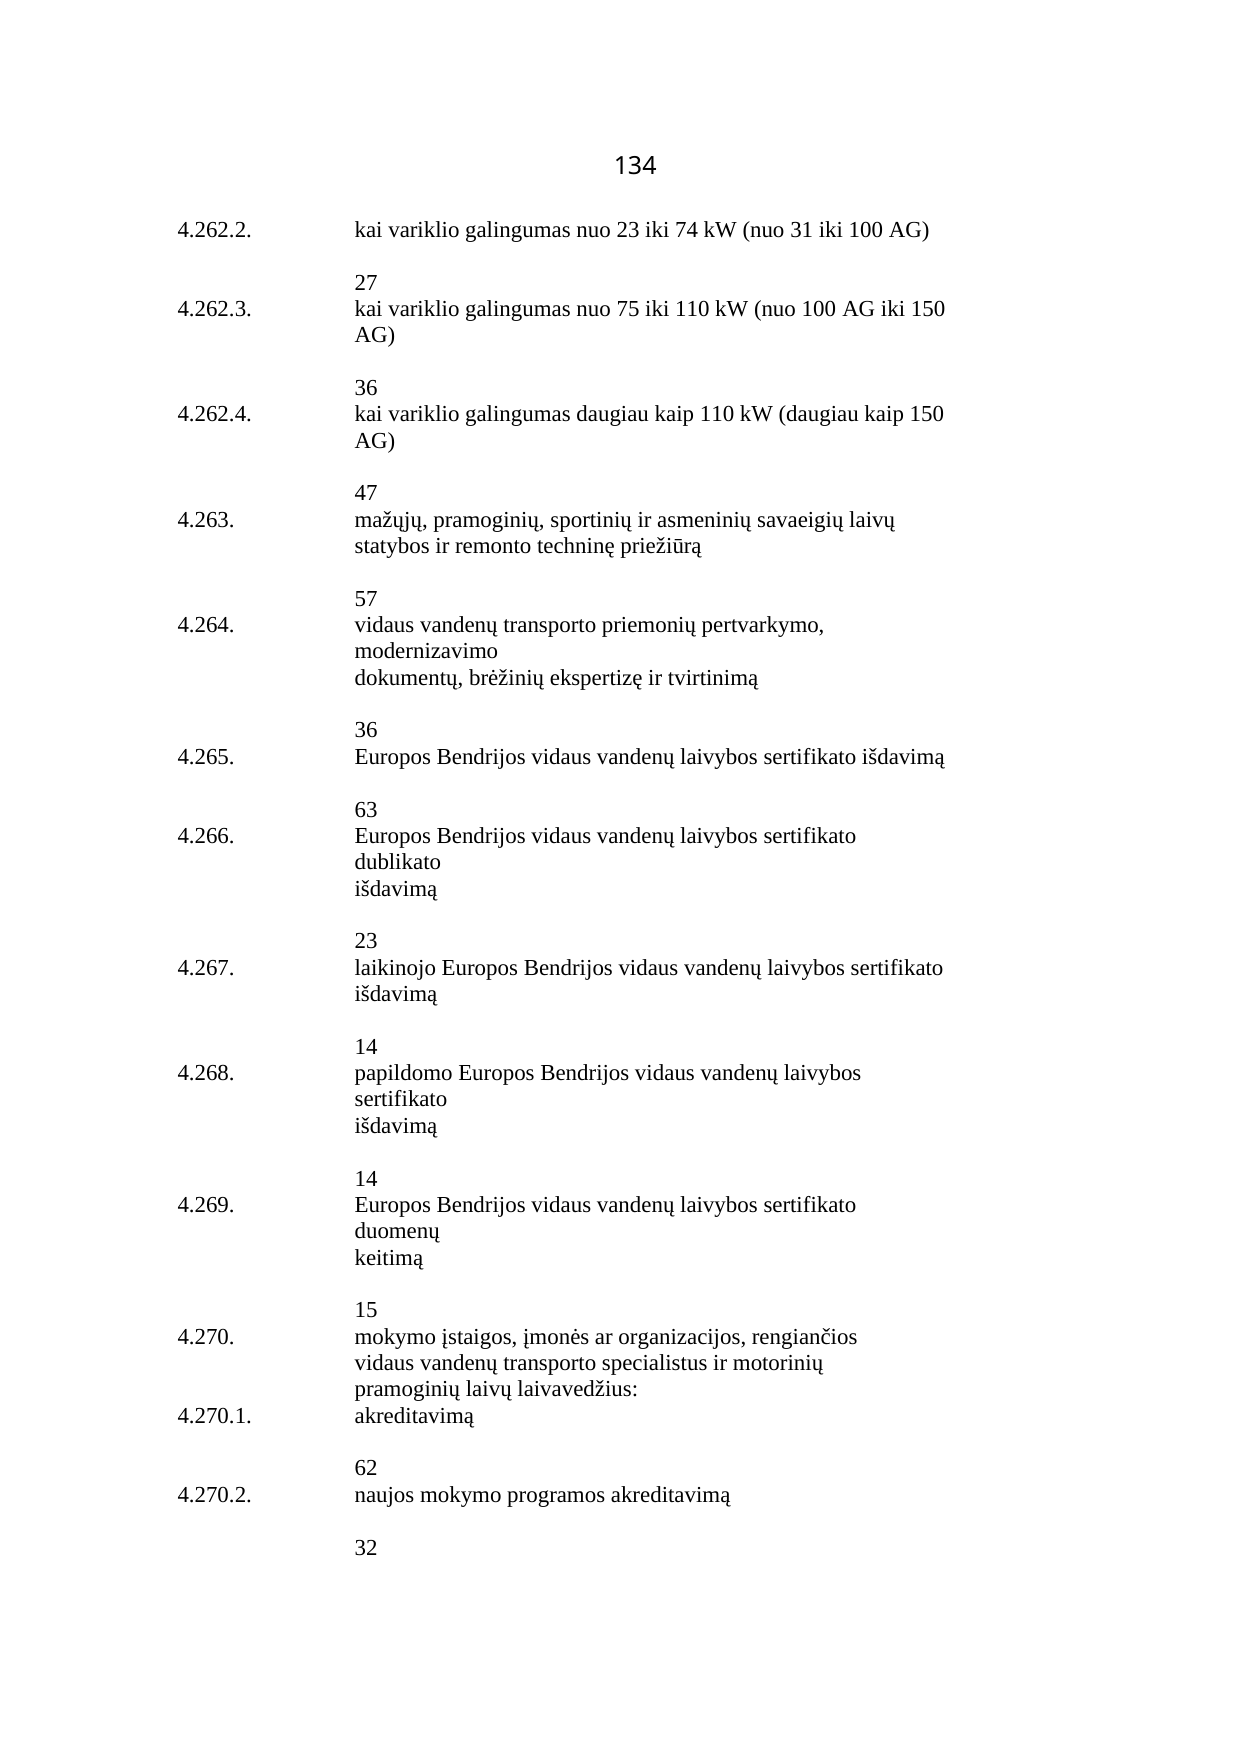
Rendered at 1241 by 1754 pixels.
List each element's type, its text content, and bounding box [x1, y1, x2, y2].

text 4.262.2. kai variklio galingumas nuo 23 iki 74 kW (nuo 31 iki 100 AG) 27 [177, 216, 945, 295]
text 4.262.3. kai variklio galingumas nuo 75 iki 110 kW (nuo 100 AG iki 150 [177, 295, 945, 321]
text 4.266. Europos Bendrijos vidaus vandenų laivybos sertifikato dublikato [177, 822, 945, 875]
text 4.269. Europos Bendrijos vidaus vandenų laivybos sertifikato duomenų [177, 1191, 945, 1244]
text 4.265. Europos Bendrijos vidaus vandenų laivybos sertifikato išdavimą 63 [177, 743, 945, 822]
text 4.267. laikinojo Europos Bendrijos vidaus vandenų laivybos sertifikato [177, 954, 945, 980]
text 4.263. mažųjų, pramoginių, sportinių ir asmeninių savaeigių laivų [177, 506, 945, 532]
text 4.270. mokymo įstaigos, įmonės ar organizacijos, rengiančios [177, 1323, 886, 1349]
text 4.270.1. akreditavimą 62 [177, 1402, 886, 1481]
text pramoginių laivų laivavedžius: [354, 1375, 886, 1402]
text 4.268. papildomo Europos Bendrijos vidaus vandenų laivybos sertifikato [177, 1059, 945, 1112]
text keitimą 15 [354, 1244, 945, 1323]
text 4.270.2. naujos mokymo programos akreditavimą 32 [177, 1481, 886, 1560]
text išdavimą 23 [354, 875, 945, 954]
text AG) 47 [354, 427, 945, 506]
text vidaus vandenų transporto specialistus ir motorinių [354, 1349, 886, 1375]
text išdavimą 14 [354, 980, 945, 1059]
text 4.262.4. kai variklio galingumas daugiau kaip 110 kW (daugiau kaip 150 [177, 400, 945, 427]
text AG) 36 [354, 321, 945, 400]
text statybos ir remonto techninę priežiūrą 57 [354, 532, 945, 611]
text 4.264. vidaus vandenų transporto priemonių pertvarkymo, modernizavimo [177, 611, 945, 664]
text dokumentų, brėžinių ekspertizę ir tvirtinimą 36 [354, 664, 945, 743]
text išdavimą 14 [354, 1112, 945, 1191]
